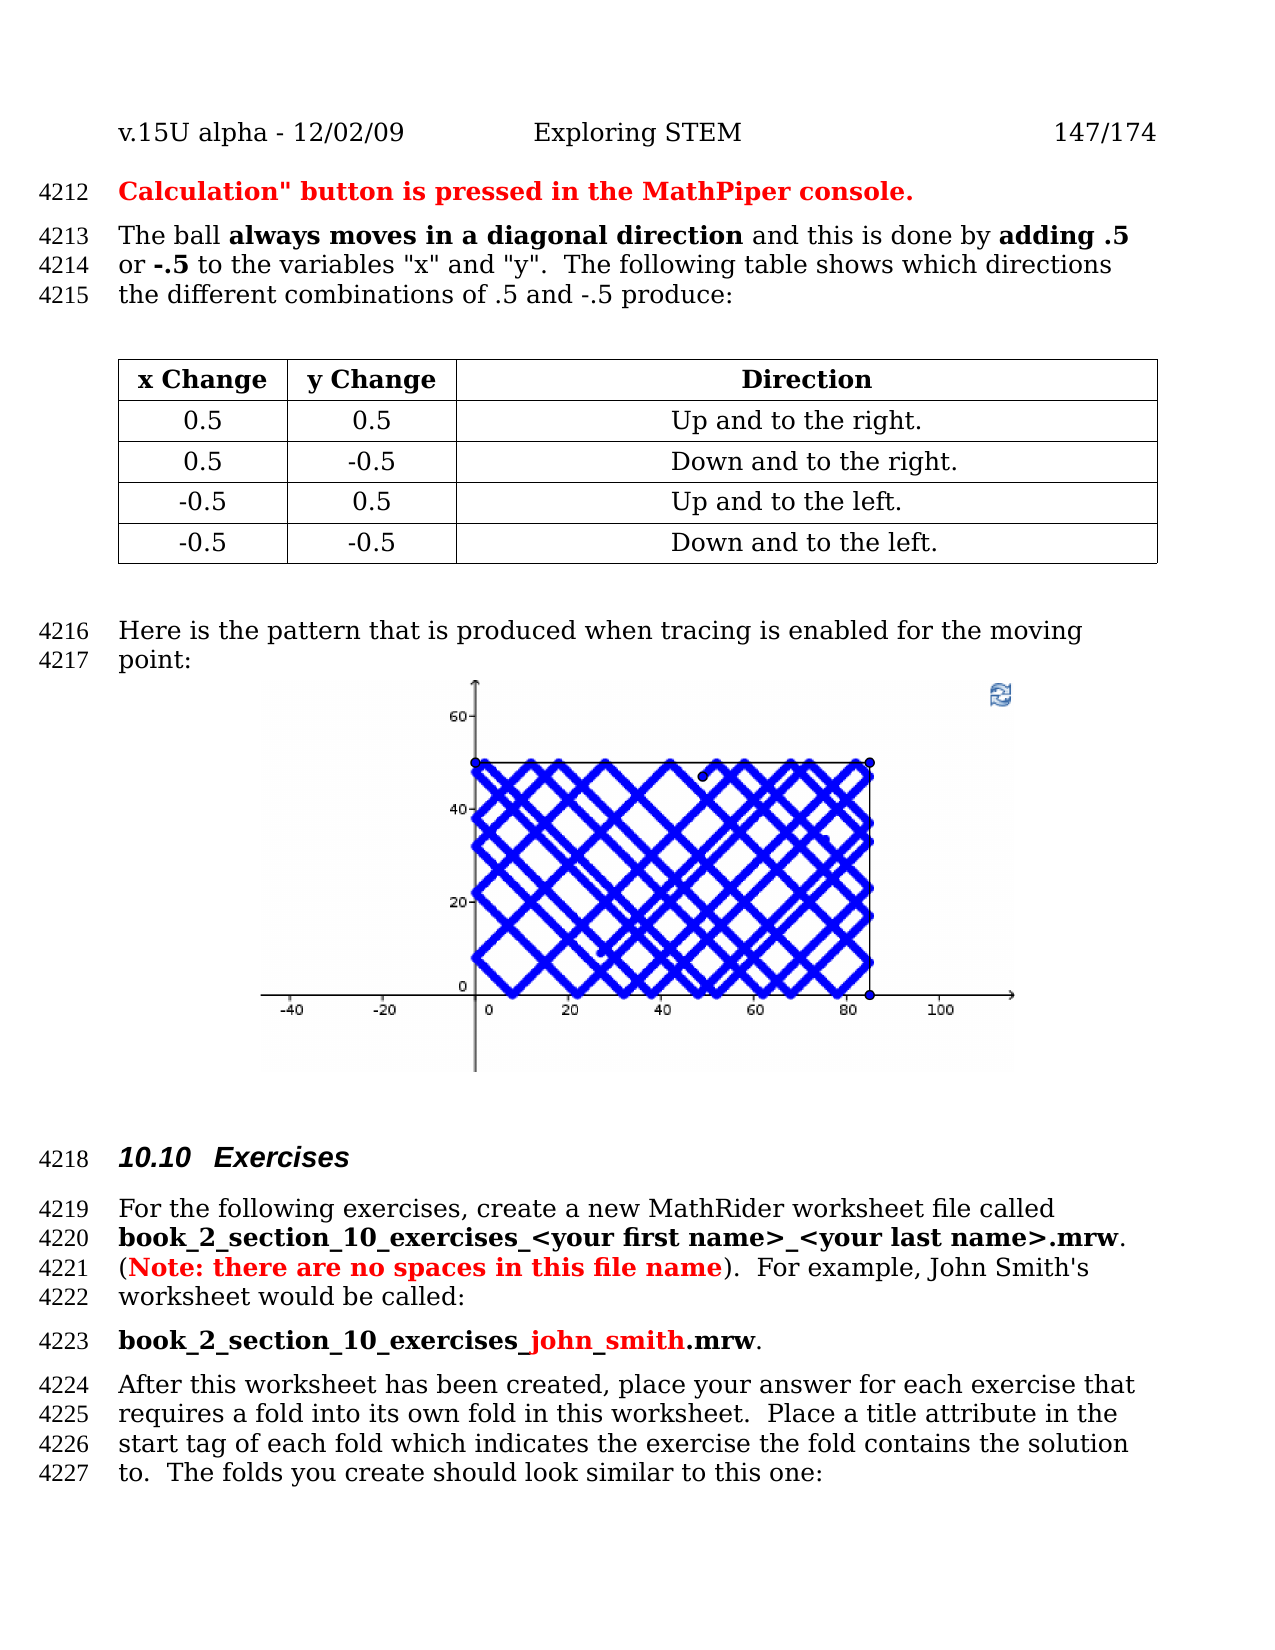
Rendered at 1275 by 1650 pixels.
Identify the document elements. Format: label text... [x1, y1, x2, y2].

subtitle Exercises [118, 1139, 1157, 1173]
table_cell Down and to the right. [457, 442, 1157, 482]
table_cell -0.5 [119, 483, 287, 522]
text Calculation" button is pressed in the MathPiper console. [118, 177, 1157, 206]
text After this worksheet has been created, place your answer for each exercise that requires a fold into its own fold in this worksheet. Place a title attribute in the start tag of each fold which indicates the exercise the fold contains the solution to. The folds you create should look similar to this one: [118, 1371, 1157, 1487]
table_cell Up and to the left. [457, 483, 1157, 522]
text Here is the pattern that is produced when tracing is enabled for the moving point: [118, 616, 1157, 675]
table_cell Up and to the right. [457, 401, 1157, 441]
text For the following exercises, create a new MathRider worksheet file called book_2_section_10_exercises_<your first name>_<your last name>.mrw. (Note: there are no spaces in this file name). For example, John Smith's worksheet would be called: [118, 1194, 1157, 1311]
table_header x Change [119, 360, 287, 400]
table_header Direction [457, 360, 1157, 400]
text book_2_section_10_exercises_john_smith.mrw. [118, 1326, 1157, 1356]
picture [260, 680, 1015, 1072]
table_cell 0.5 [119, 401, 287, 441]
table_cell 0.5 [288, 401, 456, 441]
table_cell 0.5 [119, 442, 287, 482]
text The ball always moves in a diagonal direction and this is done by adding .5 or -.5 to the variables "x" and "y". The following table shows which directions the different combinations of .5 and -.5 produce: [118, 221, 1157, 309]
table_cell -0.5 [119, 524, 287, 563]
table_cell Down and to the left. [457, 524, 1157, 563]
table_header y Change [288, 360, 456, 400]
table_cell -0.5 [288, 442, 456, 482]
table_cell 0.5 [288, 483, 456, 522]
table_cell -0.5 [288, 524, 456, 563]
